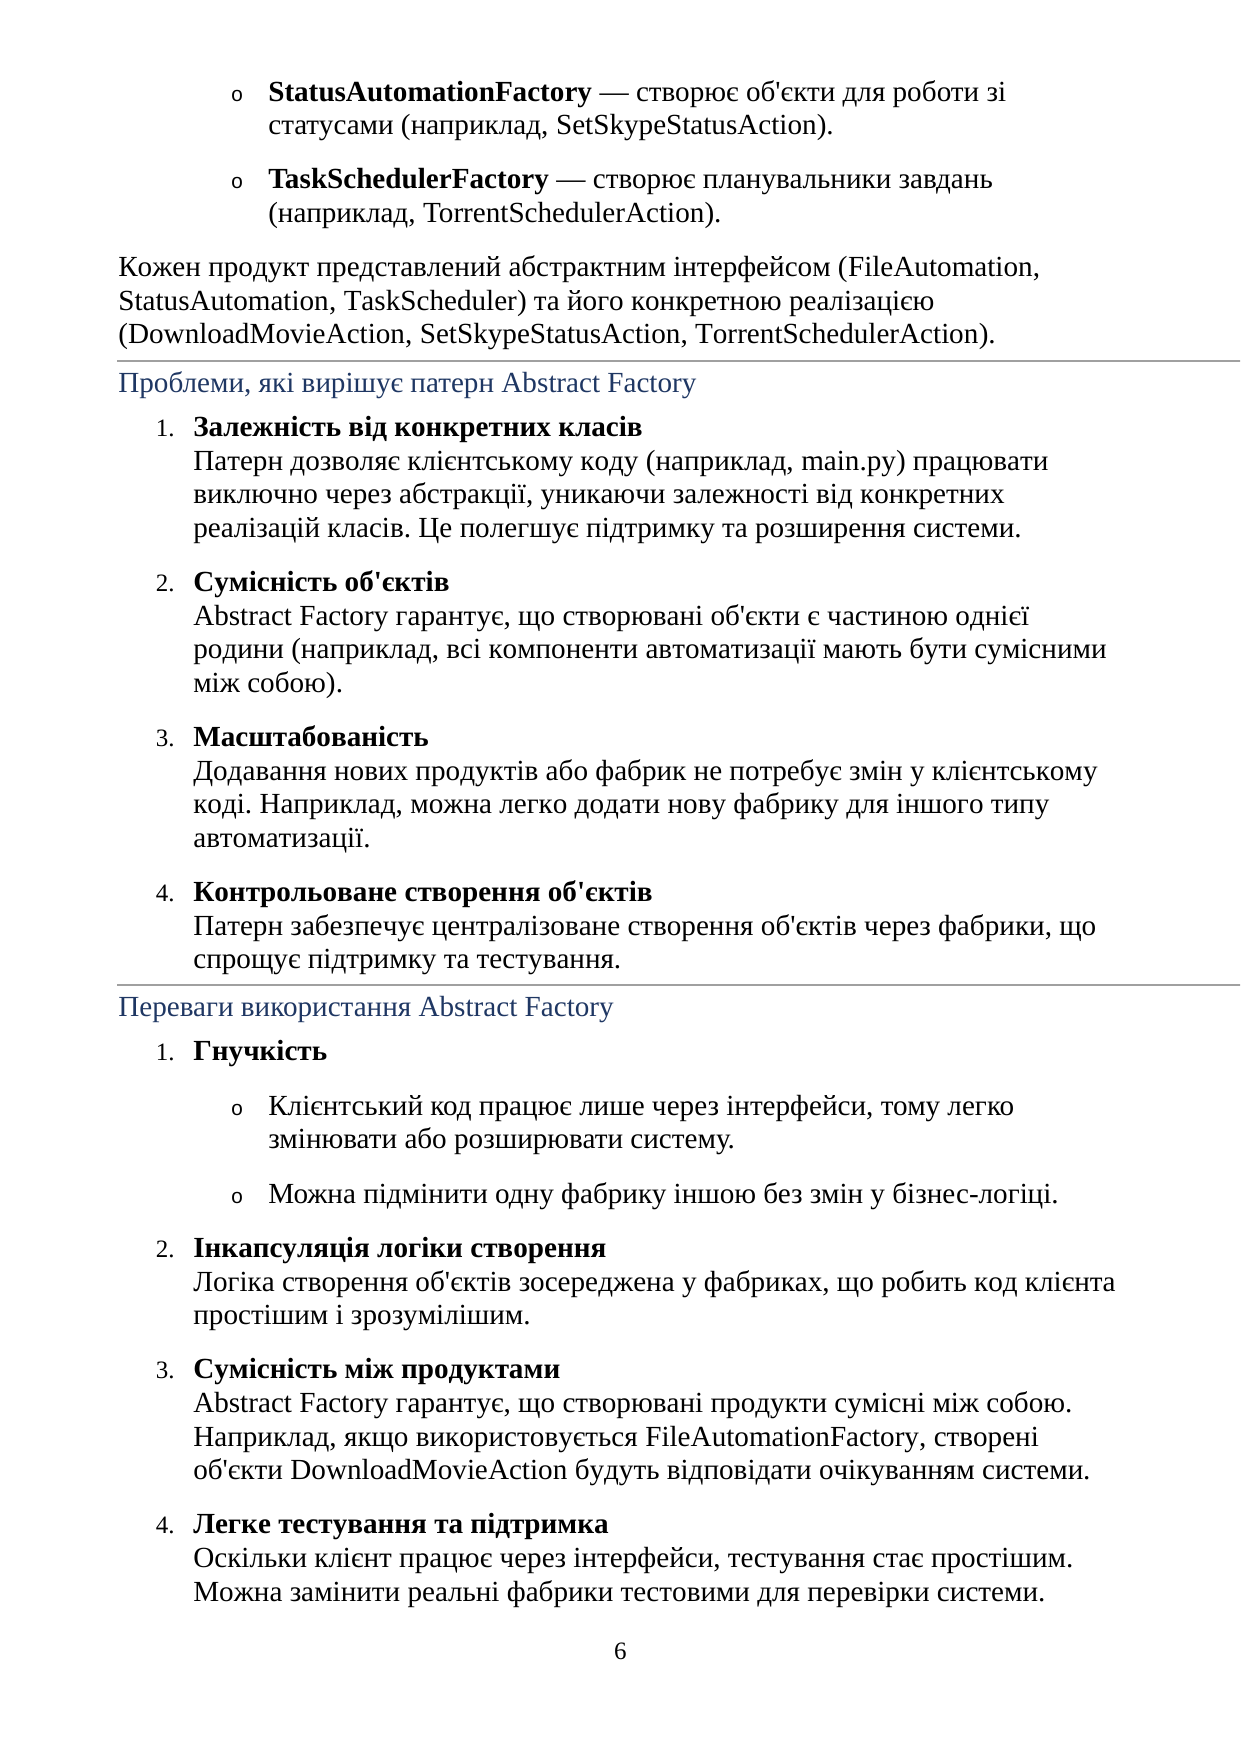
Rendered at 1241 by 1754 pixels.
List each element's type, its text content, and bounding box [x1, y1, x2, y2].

list Клієнтський код працює лише через інтерфейси, тому легко змінювати або розширювати систему. [231, 1088, 1122, 1155]
list Залежність від конкретних класів Патерн дозволяє клієнтському коду (наприклад, main.py) працювати виключно через абстракції, уникаючи залежності від конкретних реалізацій класів. Це полегшує підтримку та розширення системи. [156, 409, 1122, 543]
list Можна підмінити одну фабрику іншою без змін у бізнес-логіці. [231, 1176, 1122, 1209]
list Легке тестування та підтримка Оскільки клієнт працює через інтерфейси, тестування стає простішим. Можна замінити реальні фабрики тестовими для перевірки системи. [156, 1507, 1122, 1607]
list Інкапсуляція логіки створення Логіка створення об'єктів зосереджена у фабриках, що робить код клієнта простішим і зрозумілішим. [156, 1230, 1122, 1331]
subtitle Переваги використання Abstract Factory [118, 989, 1122, 1023]
list StatusAutomationFactory — створює об'єкти для роботи зі статусами (наприклад, SetSkypeStatusAction). [231, 74, 1122, 141]
text Кожен продукт представлений абстрактним інтерфейсом (FileAutomation, StatusAutomation, TaskScheduler) та його конкретною реалізацією (DownloadMovieAction, SetSkypeStatusAction, TorrentSchedulerAction). [118, 249, 1122, 350]
list Сумісність об'єктів Abstract Factory гарантує, що створювані об'єкти є частиною однієї родини (наприклад, всі компоненти автоматизації мають бути сумісними між собою). [156, 564, 1122, 698]
list Сумісність між продуктами Abstract Factory гарантує, що створювані продукти сумісні між собою. Наприклад, якщо використовується FileAutomationFactory, створені об'єкти DownloadMovieAction будуть відповідати очікуванням системи. [156, 1352, 1122, 1486]
list Контрольоване створення об'єктів Патерн забезпечує централізоване створення об'єктів через фабрики, що спрощує підтримку та тестування. [156, 874, 1122, 975]
list TaskSchedulerFactory — створює планувальники завдань (наприклад, TorrentSchedulerAction). [231, 162, 1122, 229]
list Гнучкість [156, 1033, 1122, 1067]
subtitle Проблеми, які вирішує патерн Abstract Factory [118, 365, 1122, 399]
list Масштабованість Додавання нових продуктів або фабрик не потребує змін у клієнтському коді. Наприклад, можна легко додати нову фабрику для іншого типу автоматизації. [156, 719, 1122, 853]
